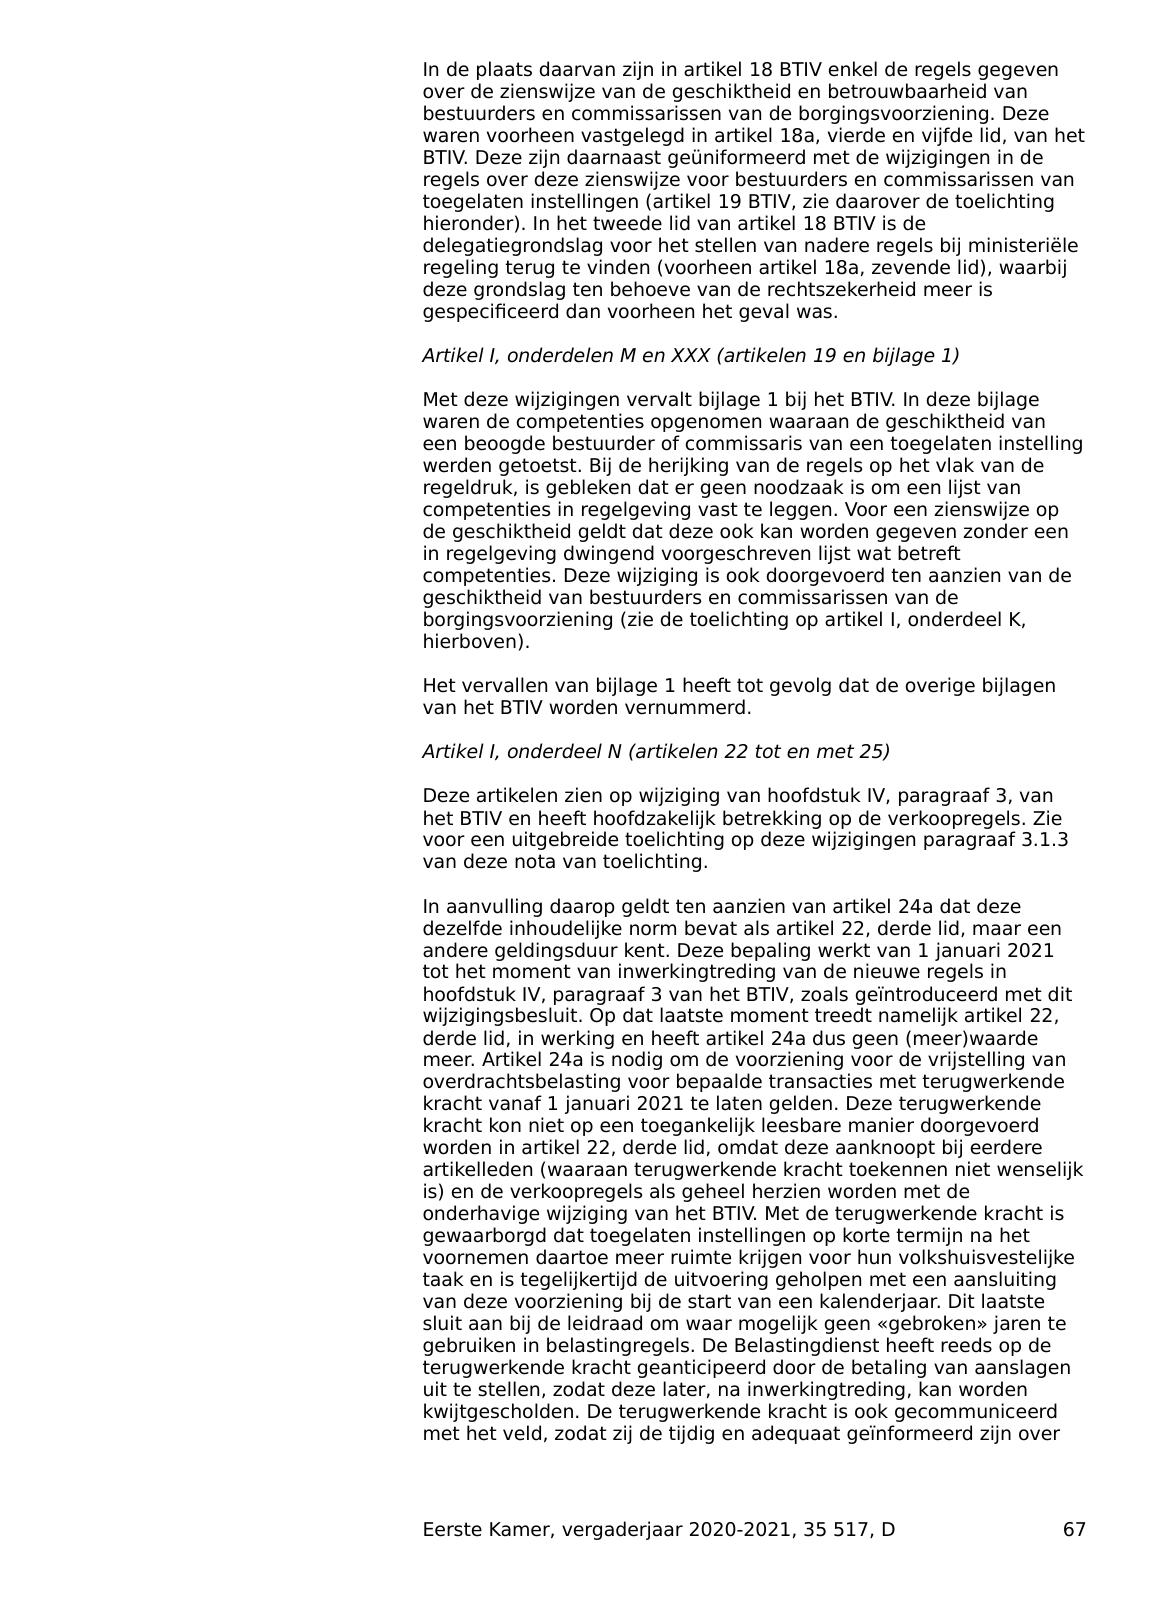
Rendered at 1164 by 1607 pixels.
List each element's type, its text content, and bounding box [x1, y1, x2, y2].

text Met deze wijzigingen vervalt bijlage 1 bij het BTIV. In deze bijlage waren de competenties opgenomen waaraan de geschiktheid van een beoogde bestuurder of commissaris van een toegelaten instelling werden getoetst. Bij de herijking van de regels op het vlak van de regeldruk, is gebleken dat er geen noodzaak is om een lijst van competenties in regelgeving vast te leggen. Voor een zienswijze op de geschiktheid geldt dat deze ook kan worden gegeven zonder een in regelgeving dwingend voorgeschreven lijst wat betreft competenties. Deze wijziging is ook doorgevoerd ten aanzien van de geschiktheid van bestuurders en commissarissen van de borgingsvoorziening (zie de toelichting op artikel I, onderdeel K, hierboven). [422, 389, 1087, 653]
subtitle Artikel I, onderdelen M en XXX (artikelen 19 en bijlage 1) [422, 345, 1087, 367]
subtitle Artikel I, onderdeel N (artikelen 22 tot en met 25) [422, 741, 1087, 763]
text In aanvulling daarop geldt ten aanzien van artikel 24a dat deze dezelfde inhoudelijke norm bevat als artikel 22, derde lid, maar een andere geldingsduur kent. Deze bepaling werkt van 1 januari 2021 tot het moment van inwerkingtreding van de nieuwe regels in hoofdstuk IV, paragraaf 3 van het BTIV, zoals geïntroduceerd met dit wijzigingsbesluit. Op dat laatste moment treedt namelijk artikel 22, derde lid, in werking en heeft artikel 24a dus geen (meer)waarde meer. Artikel 24a is nodig om de voorziening voor de vrijstelling van overdrachtsbelasting voor bepaalde transacties met terugwerkende kracht vanaf 1 januari 2021 te laten gelden. Deze terugwerkende kracht kon niet op een toegankelijk leesbare manier doorgevoerd worden in artikel 22, derde lid, omdat deze aanknoopt bij eerdere artikelleden (waaraan terugwerkende kracht toekennen niet wenselijk is) en de verkoopregels als geheel herzien worden met de onderhavige wijziging van het BTIV. Met de terugwerkende kracht is gewaarborgd dat toegelaten instellingen op korte termijn na het voornemen daartoe meer ruimte krijgen voor hun volkshuisvestelijke taak en is tegelijkertijd de uitvoering geholpen met een aansluiting van deze voorziening bij de start van een kalenderjaar. Dit laatste sluit aan bij de leidraad om waar mogelijk geen «gebroken» jaren te gebruiken in belastingregels. De Belastingdienst heeft reeds op de terugwerkende kracht geanticipeerd door de betaling van aanslagen uit te stellen, zodat deze later, na inwerkingtreding, kan worden kwijtgescholden. De terugwerkende kracht is ook gecommuniceerd met het veld, zodat zij de tijdig en adequaat geïnformeerd zijn over [422, 896, 1087, 1445]
text Deze artikelen zien op wijziging van hoofdstuk IV, paragraaf 3, van het BTIV en heeft hoofdzakelijk betrekking op de verkoopregels. Zie voor een uitgebreide toelichting op deze wijzigingen paragraaf 3.1.3 van deze nota van toelichting. [422, 785, 1087, 873]
text In de plaats daarvan zijn in artikel 18 BTIV enkel de regels gegeven over de zienswijze van de geschiktheid en betrouwbaarheid van bestuurders en commissarissen van de borgingsvoorziening. Deze waren voorheen vastgelegd in artikel 18a, vierde en vijfde lid, van het BTIV. Deze zijn daarnaast geüniformeerd met de wijzigingen in de regels over deze zienswijze voor bestuurders en commissarissen van toegelaten instellingen (artikel 19 BTIV, zie daarover de toelichting hieronder). In het tweede lid van artikel 18 BTIV is de delegatiegrondslag voor het stellen van nadere regels bij ministeriële regeling terug te vinden (voorheen artikel 18a, zevende lid), waarbij deze grondslag ten behoeve van de rechtszekerheid meer is gespecificeerd dan voorheen het geval was. [422, 59, 1087, 323]
text Het vervallen van bijlage 1 heeft tot gevolg dat de overige bijlagen van het BTIV worden vernummerd. [422, 675, 1087, 719]
